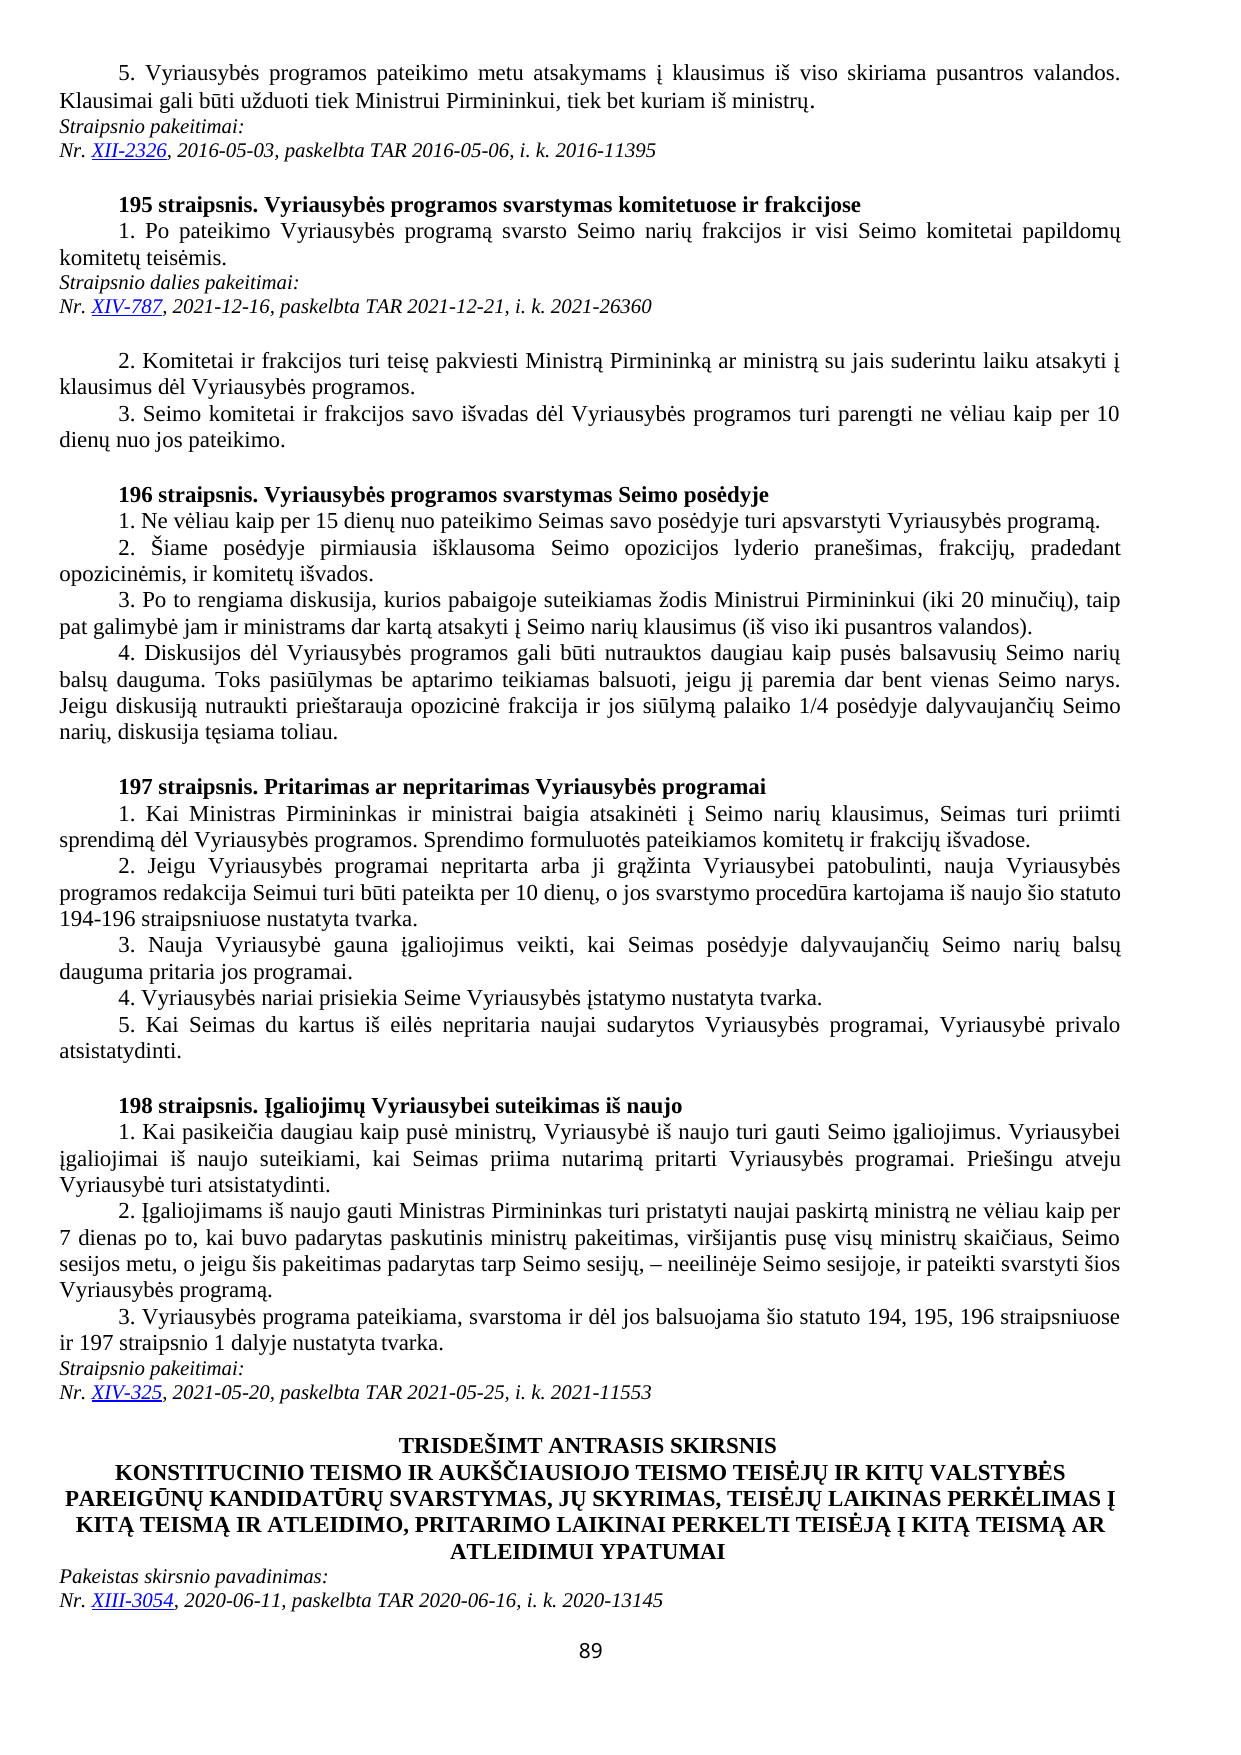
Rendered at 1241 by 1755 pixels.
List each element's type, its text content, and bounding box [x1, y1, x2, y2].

text Straipsnio pakeitimai: [59, 114, 1122, 138]
text Nr. XII-2326, 2016-05-03, paskelbta TAR 2016-05-06, i. k. 2016-11395 [59, 138, 1122, 162]
text TRISDEŠIMT ANTRASIS SKIRSNIS [59, 1432, 1122, 1459]
text 3. Seimo komitetai ir frakcijos savo išvadas dėl Vyriausybės programos turi parengti ne vėliau kaip per 10 dienų nuo jos pateikimo. [59, 400, 1122, 452]
text Nr. XIV-787, 2021-12-16, paskelbta TAR 2021-12-21, i. k. 2021-26360 [59, 294, 1122, 318]
text Straipsnio dalies pakeitimai: [59, 270, 1122, 294]
text 197 straipsnis. Pritarimas ar nepritarimas Vyriausybės programai [59, 773, 1122, 800]
text 4. Vyriausybės nariai prisiekia Seime Vyriausybės įstatymo nustatyta tvarka. [59, 984, 1122, 1011]
text 1. Kai pasikeičia daugiau kaip pusė ministrų, Vyriausybė iš naujo turi gauti Seimo įgaliojimus. Vyriausybei įgaliojimai iš naujo suteikiami, kai Seimas priima nutarimą pritarti Vyriausybės programai. Priešingu atveju Vyriausybė turi atsistatydinti. [59, 1118, 1122, 1197]
text 1. Po pateikimo Vyriausybės programą svarsto Seimo narių frakcijos ir visi Seimo komitetai papildomų komitetų teisėmis. [59, 217, 1122, 270]
text 2. Komitetai ir frakcijos turi teisę pakviesti Ministrą Pirmininką ar ministrą su jais suderintu laiku atsakyti į klausimus dėl Vyriausybės programos. [59, 347, 1122, 400]
text 2. Šiame posėdyje pirmiausia išklausoma Seimo opozicijos lyderio pranešimas, frakcijų, pradedant opozicinėmis, ir komitetų išvados. [59, 534, 1122, 587]
text 2. Įgaliojimams iš naujo gauti Ministras Pirmininkas turi pristatyti naujai paskirtą ministrą ne vėliau kaip per 7 dienas po to, kai buvo padarytas paskutinis ministrų pakeitimas, viršijantis pusę visų ministrų skaičiaus, Seimo sesijos metu, o jeigu šis pakeitimas padarytas tarp Seimo sesijų, – neeilinėje Seimo sesijoje, ir pateikti svarstyti šios Vyriausybės programą. [59, 1197, 1122, 1303]
text 1. Kai Ministras Pirmininkas ir ministrai baigia atsakinėti į Seimo narių klausimus, Seimas turi priimti sprendimą dėl Vyriausybės programos. Sprendimo formuluotės pateikiamos komitetų ir frakcijų išvadose. [59, 800, 1122, 852]
text 3. Vyriausybės programa pateikiama, svarstoma ir dėl jos balsuojama šio statuto 194, 195, 196 straipsniuose ir 197 straipsnio 1 dalyje nustatyta tvarka. [59, 1303, 1122, 1356]
text 5. Kai Seimas du kartus iš eilės nepritaria naujai sudarytos Vyriausybės programai, Vyriausybė privalo atsistatydinti. [59, 1011, 1122, 1063]
text 4. Diskusijos dėl Vyriausybės programos gali būti nutrauktos daugiau kaip pusės balsavusių Seimo narių balsų dauguma. Toks pasiūlymas be aptarimo teikiamas balsuoti, jeigu jį paremia dar bent vienas Seimo narys. Jeigu diskusiją nutraukti prieštarauja opozicinė frakcija ir jos siūlymą palaiko 1/4 posėdyje dalyvaujančių Seimo narių, diskusija tęsiama toliau. [59, 639, 1122, 745]
text 1. Ne vėliau kaip per 15 dienų nuo pateikimo Seimas savo posėdyje turi apsvarstyti Vyriausybės programą. [59, 507, 1122, 534]
text Straipsnio pakeitimai: [59, 1356, 1122, 1380]
text Nr. XIV-325, 2021-05-20, paskelbta TAR 2021-05-25, i. k. 2021-11553 [59, 1380, 1122, 1404]
text KONSTITUCINIO TEISMO IR AUKŠČIAUSIOJO TEISMO TEISĖJŲ IR KITŲ VALSTYBĖS PAREIGŪNŲ KANDIDATŪRŲ SVARSTYMAS, JŲ SKYRIMAS, TEISĖJŲ LAIKINAS PERKĖLIMAS Į KITĄ TEISMĄ IR ATLEIDIMO, PRITARIMO LAIKINAI PERKELTI TEISĖJĄ Į KITĄ TEISMĄ AR ATLEIDIMUI YPATUMAI [59, 1459, 1122, 1564]
text 2. Jeigu Vyriausybės programai nepritarta arba ji grąžinta Vyriausybei patobulinti, nauja Vyriausybės programos redakcija Seimui turi būti pateikta per 10 dienų, o jos svarstymo procedūra kartojama iš naujo šio statuto 194-196 straipsniuose nustatyta tvarka. [59, 852, 1122, 932]
text 3. Po to rengiama diskusija, kurios pabaigoje suteikiamas žodis Ministrui Pirmininkui (iki 20 minučių), taip pat galimybė jam ir ministrams dar kartą atsakyti į Seimo narių klausimus (iš viso iki pusantros valandos). [59, 587, 1122, 639]
text 196 straipsnis. Vyriausybės programos svarstymas Seimo posėdyje [59, 481, 1122, 507]
text 198 straipsnis. Įgaliojimų Vyriausybei suteikimas iš naujo [59, 1092, 1122, 1118]
text 5. Vyriausybės programos pateikimo metu atsakymams į klausimus iš viso skiriama pusantros valandos. Klausimai gali būti užduoti tiek Ministrui Pirmininkui, tiek bet kuriam iš ministrų. [59, 59, 1122, 114]
text Pakeistas skirsnio pavadinimas: [59, 1564, 1122, 1588]
text 3. Nauja Vyriausybė gauna įgaliojimus veikti, kai Seimas posėdyje dalyvaujančių Seimo narių balsų dauguma pritaria jos programai. [59, 932, 1122, 984]
text 195 straipsnis. Vyriausybės programos svarstymas komitetuose ir frakcijose [59, 191, 1122, 217]
text Nr. XIII-3054, 2020-06-11, paskelbta TAR 2020-06-16, i. k. 2020-13145 [59, 1588, 1122, 1612]
